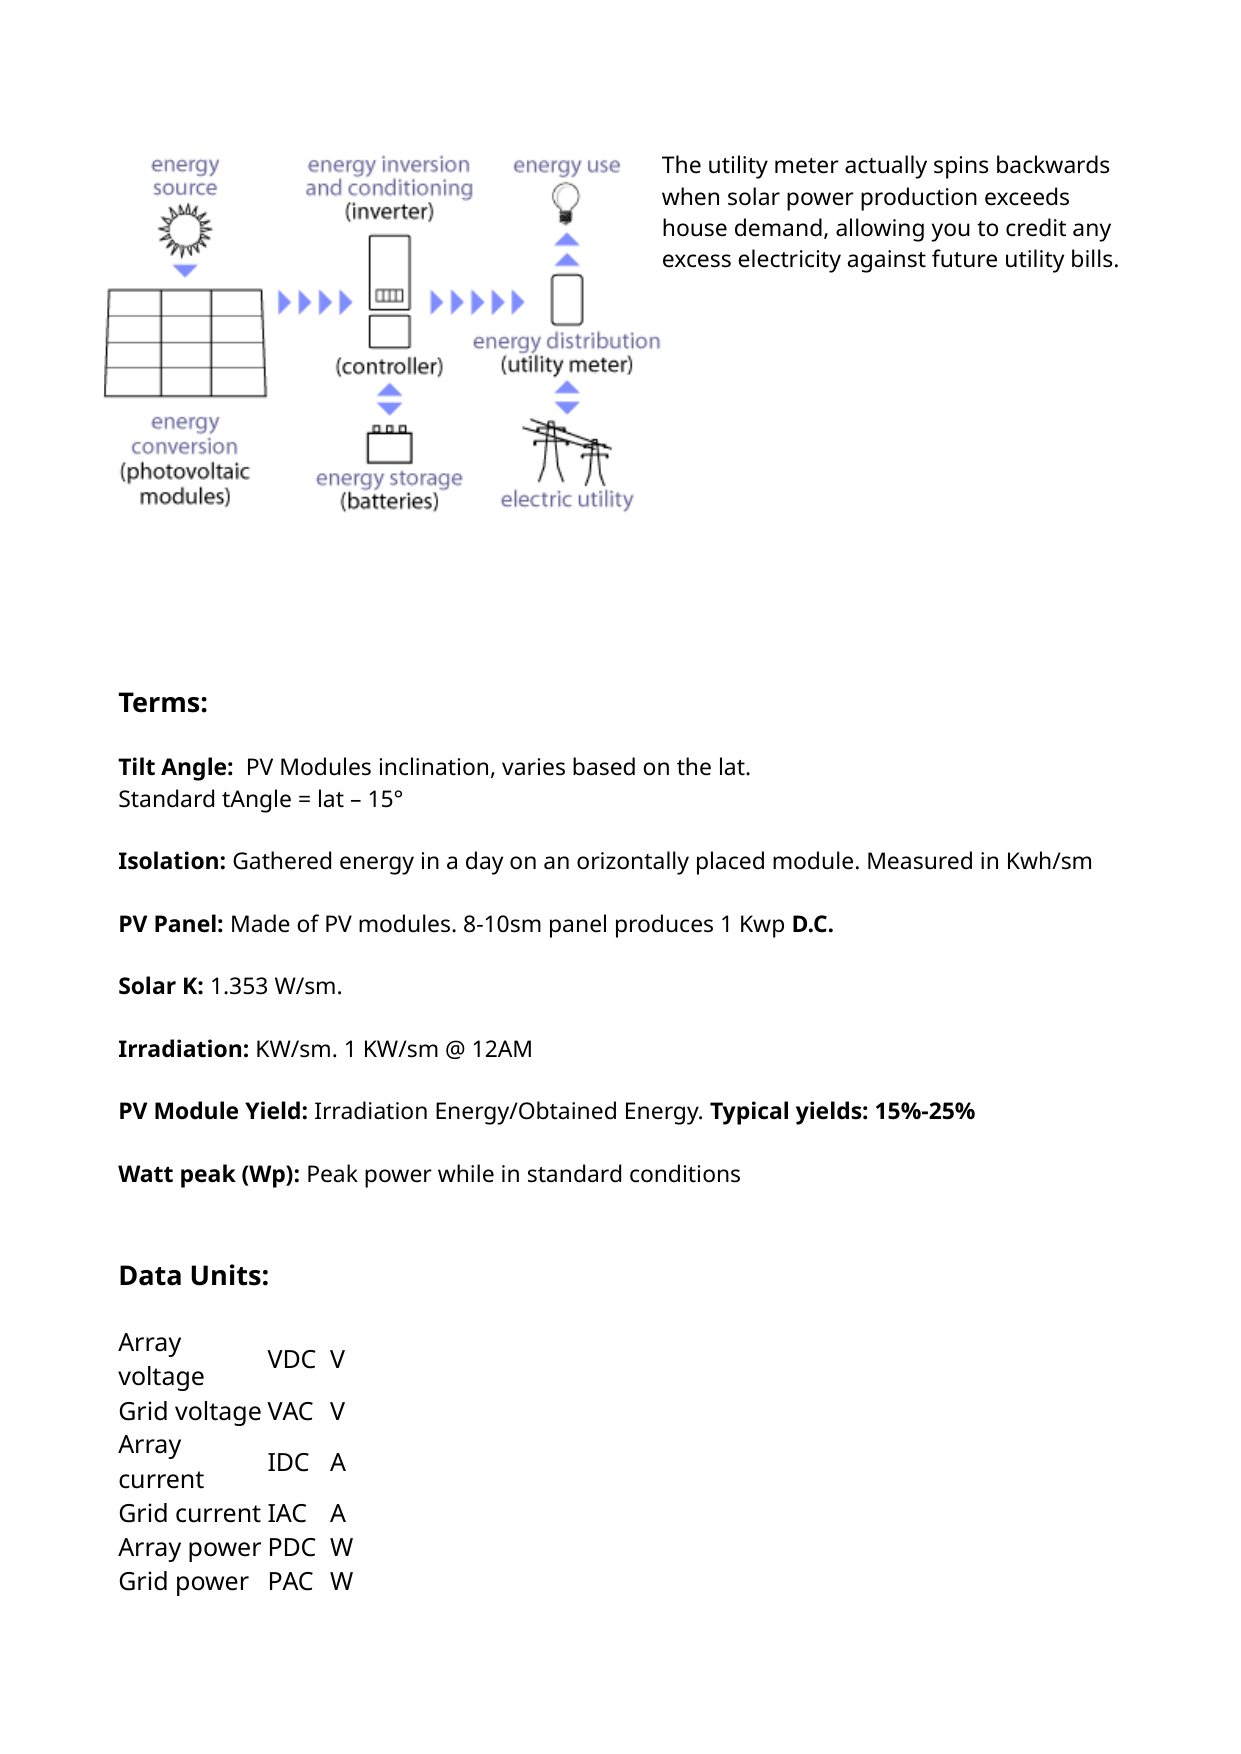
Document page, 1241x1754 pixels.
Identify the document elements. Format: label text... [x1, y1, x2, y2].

table_cell Array power [118, 1529, 267, 1563]
text Isolation: Gathered energy in a day on an orizontally placed module. Measured in Kwh/sm [118, 845, 1122, 876]
text Watt peak (Wp): Peak power while in standard conditions [118, 1157, 1122, 1189]
text Data Units: [118, 1257, 1122, 1294]
table_cell Grid voltage [118, 1393, 267, 1427]
text Irradiation: KW/sm. 1 KW/sm @ 12AM [118, 1032, 1122, 1064]
table_cell IDC [267, 1427, 330, 1495]
table_header Array voltage [118, 1325, 267, 1393]
text Tilt Angle: PV Modules inclination, varies based on the lat. [118, 751, 1122, 782]
table_cell A [330, 1495, 369, 1529]
table_cell VAC [267, 1393, 330, 1427]
table_cell W [330, 1529, 369, 1563]
text Standard tAngle = lat – 15° [118, 782, 1122, 814]
table_cell V [330, 1393, 369, 1427]
text Solar K: 1.353 W/sm. [118, 970, 1122, 1001]
picture [103, 151, 662, 516]
text Terms: [118, 683, 1122, 720]
table_header V [330, 1325, 369, 1393]
table_cell PAC [267, 1564, 330, 1597]
table_cell PDC [267, 1529, 330, 1563]
table_cell IAC [267, 1495, 330, 1529]
table_cell Grid current [118, 1495, 267, 1529]
text PV Module Yield: Irradiation Energy/Obtained Energy. Typical yields: 15%-25% [118, 1095, 1122, 1126]
text PV Panel: Made of PV modules. 8-10sm panel produces 1 Kwp D.C. [118, 907, 1122, 939]
table_cell Grid power [118, 1564, 267, 1597]
table_cell Array current [118, 1427, 267, 1495]
table_cell A [330, 1427, 369, 1495]
table_cell W [330, 1564, 369, 1597]
text The utility meter actually spins backwards when solar power production exceeds house demand, allowing you to credit any excess electricity against future utility bills. [118, 149, 1122, 274]
table_header VDC [267, 1325, 330, 1393]
